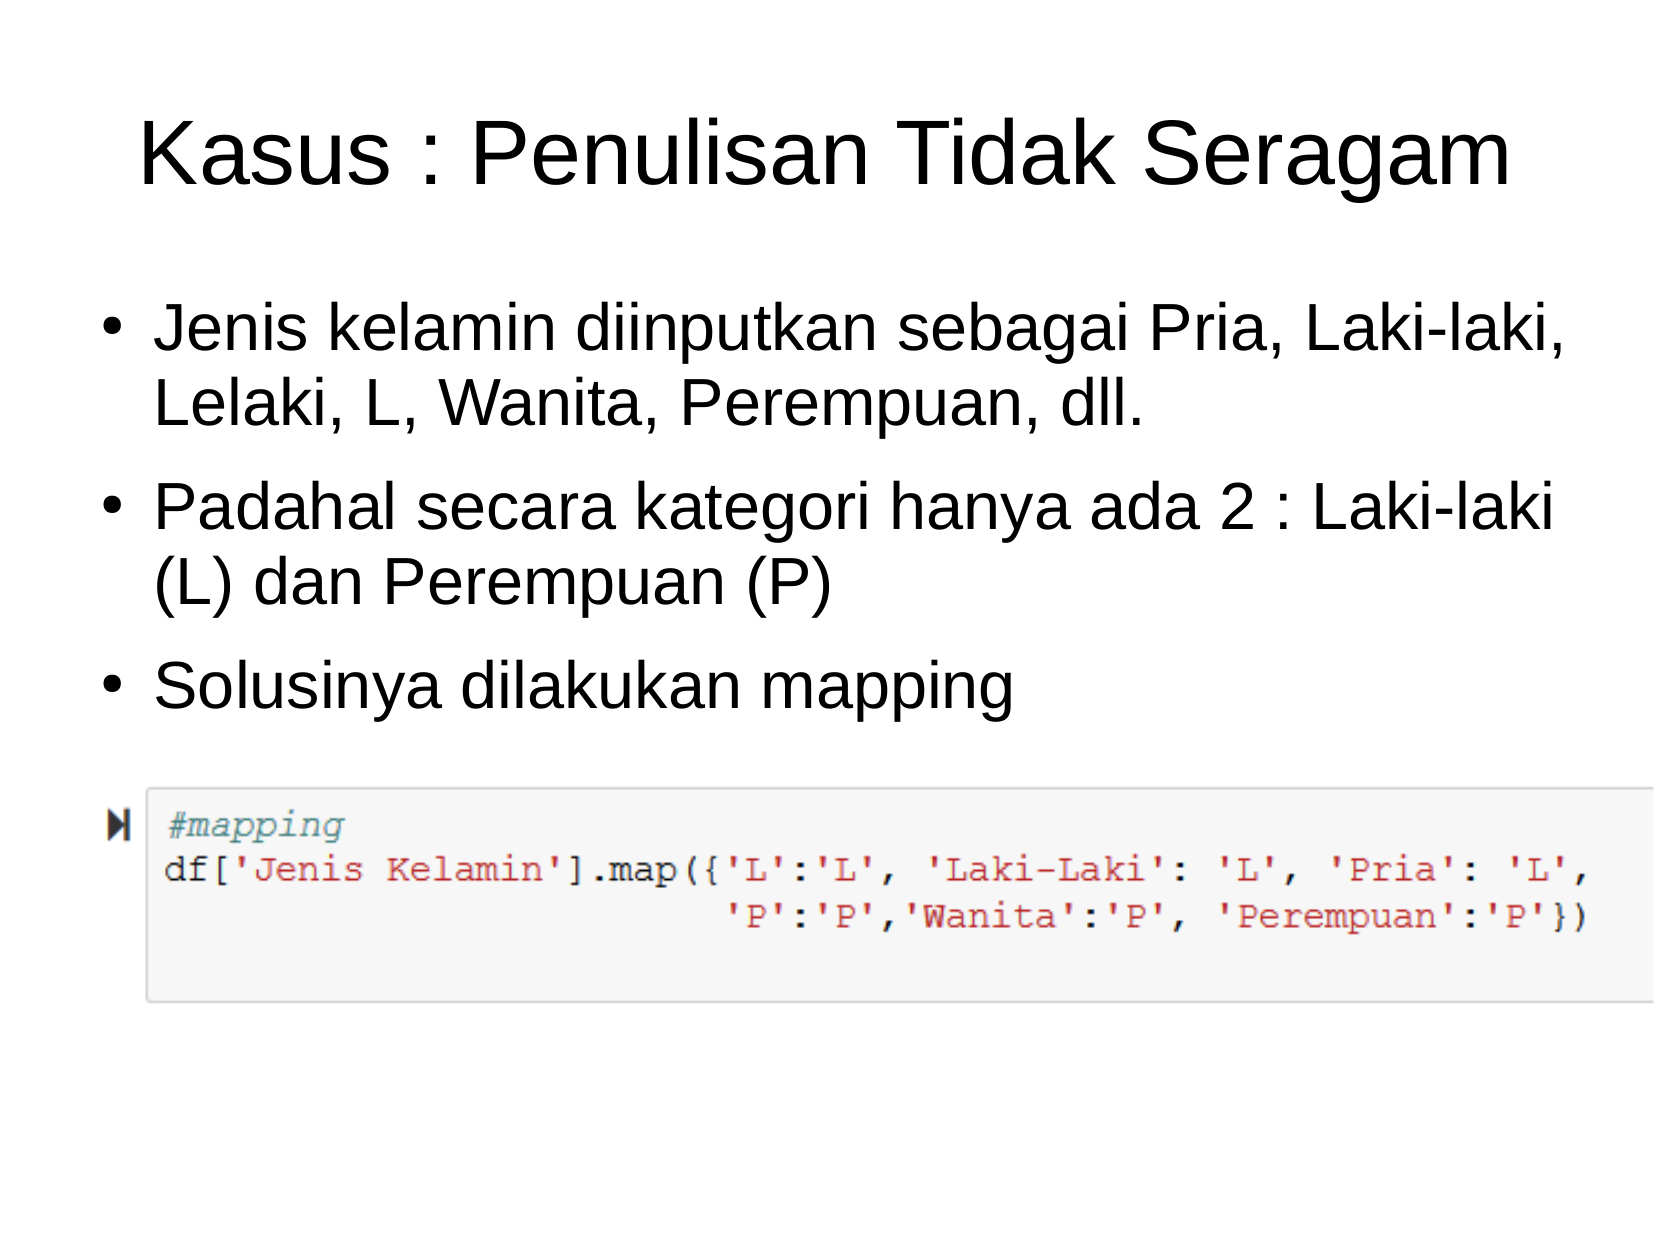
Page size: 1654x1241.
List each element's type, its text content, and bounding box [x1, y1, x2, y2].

picture [82, 761, 1654, 1017]
title Kasus : Penulisan Tidak Seragam [82, 49, 1571, 257]
list Jenis kelamin diinputkan sebagai Pria, Laki-laki, Lelaki, L, Wanita, Perempuan, dll. Padahal secara kategori hanya ada 2 : Laki-laki (L) dan Perempuan (P) Solusinya dilakukan mapping [82, 290, 1571, 761]
